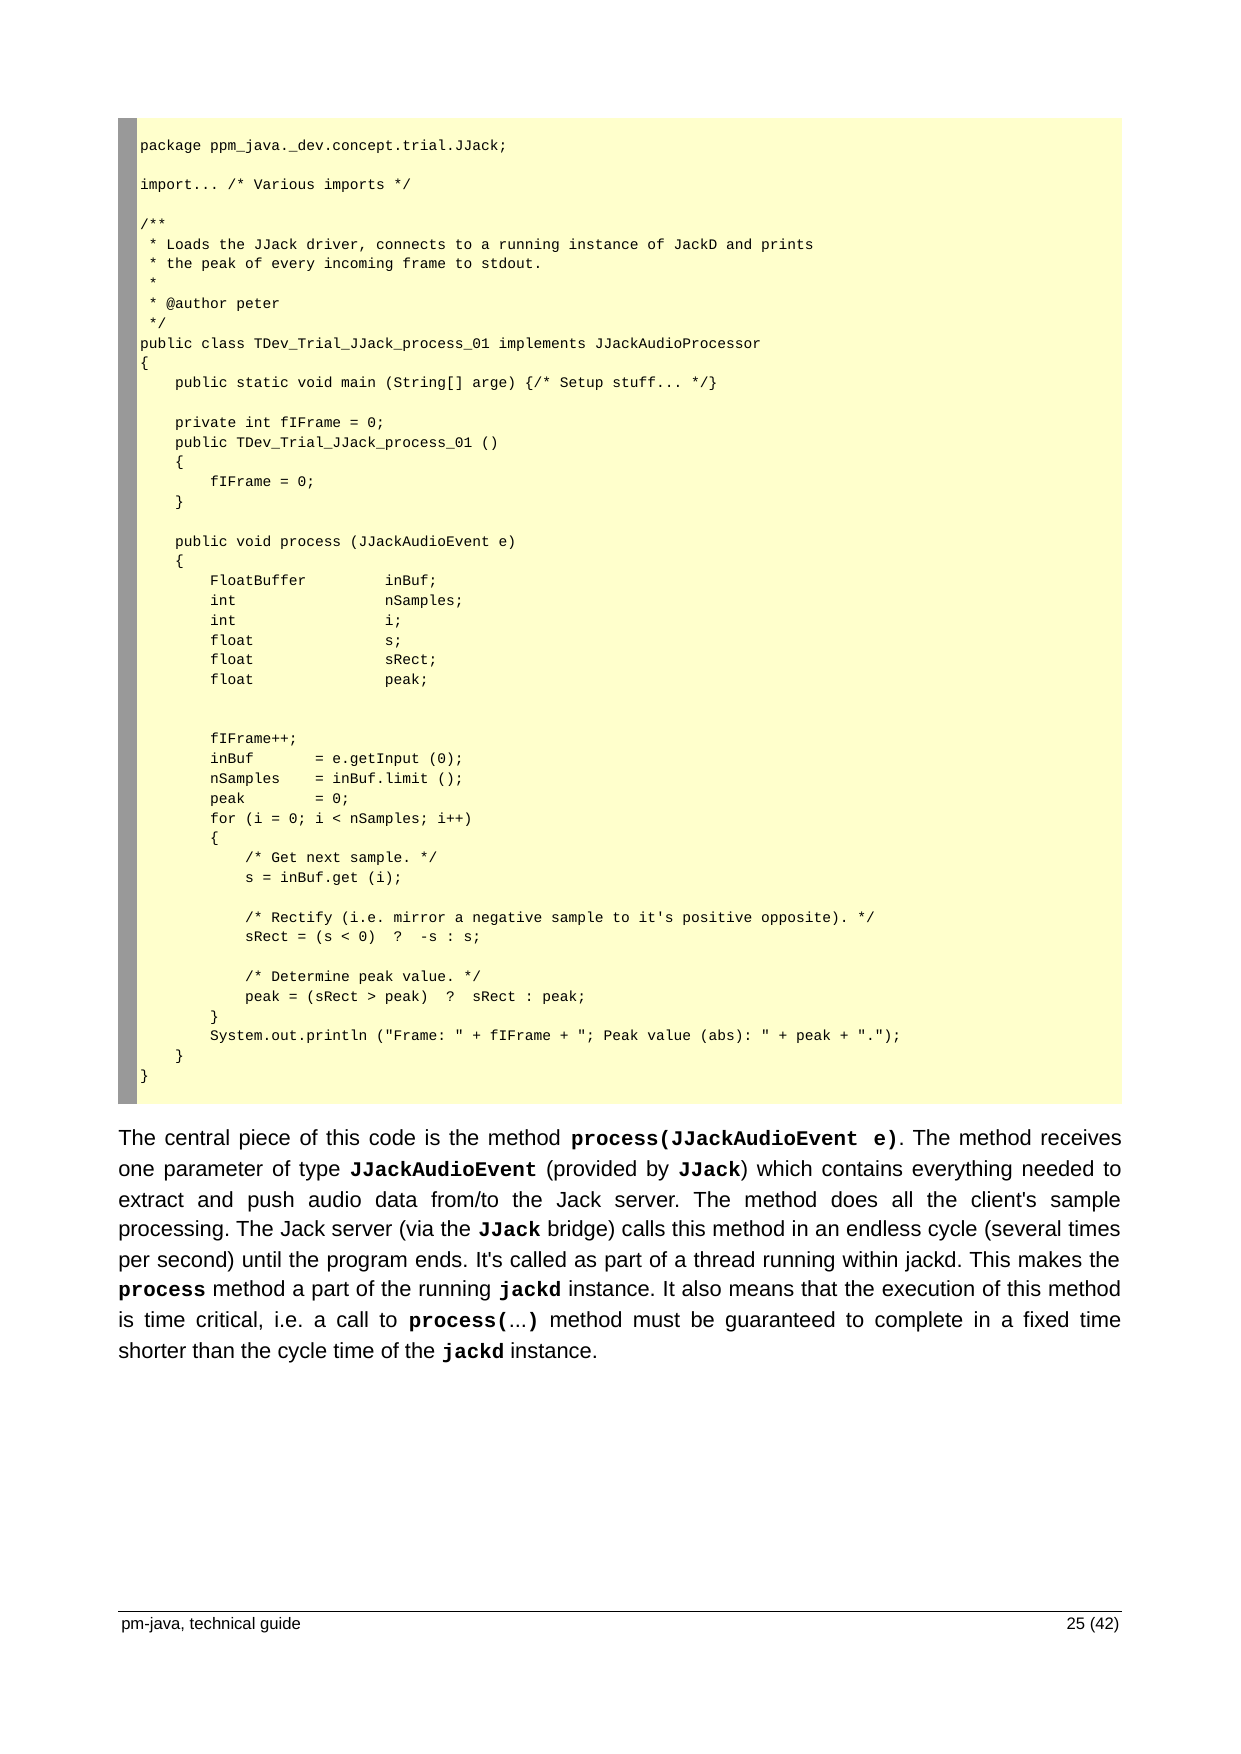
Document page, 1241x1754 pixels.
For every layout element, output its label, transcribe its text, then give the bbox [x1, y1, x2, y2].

list * @author peter [137, 296, 1122, 313]
list } [137, 494, 1122, 511]
list * the peak of every incoming frame to stdout. [137, 257, 1122, 273]
list sRect = (s < 0) ? -s : s; [137, 929, 1122, 946]
list peak = (sRect > peak) ? sRect : peak; [137, 989, 1122, 1006]
list package ppm_java._dev.concept.trial.JJack; [137, 138, 1122, 154]
list /* Rectify (i.e. mirror a negative sample to it's positive opposite). */ [137, 910, 1122, 926]
list int i; [137, 613, 1122, 629]
list } [137, 1068, 1122, 1085]
list nSamples = inBuf.limit (); [137, 771, 1122, 788]
list } [137, 1048, 1122, 1065]
text The central piece of this code is the method process(JJackAudioEvent e). The method receives one parameter of type JJackAudioEvent (provided by JJack) which contains everything needed to extract and push audio data from/to the Jack server. The method does all the client's sample processing. The Jack server (via the JJack bridge) calls this method in an endless cycle (several times per second) until the program ends. It's called as part of a thread running within jackd. This makes the process method a part of the running jackd instance. It also means that the execution of this method is time critical, i.e. a call to process(...) method must be guaranteed to complete in a fixed time shorter than the cycle time of the jackd instance. [118, 1125, 1122, 1365]
list public void process (JJackAudioEvent e) [137, 534, 1122, 550]
list private int fIFrame = 0; [137, 415, 1122, 432]
list */ [137, 316, 1122, 333]
list int nSamples; [137, 593, 1122, 610]
list fIFrame = 0; [137, 474, 1122, 491]
list { [137, 553, 1122, 570]
list System.out.println ("Frame: " + fIFrame + "; Peak value (abs): " + peak + "."); [137, 1028, 1122, 1045]
list FloatBuffer inBuf; [137, 573, 1122, 590]
list peak = 0; [137, 791, 1122, 808]
list s = inBuf.get (i); [137, 870, 1122, 887]
list import... /* Various imports */ [137, 177, 1122, 194]
list { [137, 356, 1122, 372]
list /* Determine peak value. */ [137, 969, 1122, 986]
list /** [137, 217, 1122, 234]
list * Loads the JJack driver, connects to a running instance of JackD and prints [137, 237, 1122, 253]
list public static void main (String[] arge) {/* Setup stuff... */} [137, 375, 1122, 392]
list float s; [137, 633, 1122, 649]
list { [137, 831, 1122, 847]
list float sRect; [137, 652, 1122, 669]
list /* Get next sample. */ [137, 850, 1122, 867]
list for (i = 0; i < nSamples; i++) [137, 811, 1122, 827]
list public class TDev_Trial_JJack_process_01 implements JJackAudioProcessor [137, 336, 1122, 352]
list } [137, 1009, 1122, 1025]
list * [137, 276, 1122, 293]
list public TDev_Trial_JJack_process_01 () [137, 435, 1122, 451]
list fIFrame++; [137, 732, 1122, 748]
list inBuf = e.getInput (0); [137, 751, 1122, 768]
list { [137, 454, 1122, 471]
list float peak; [137, 672, 1122, 689]
